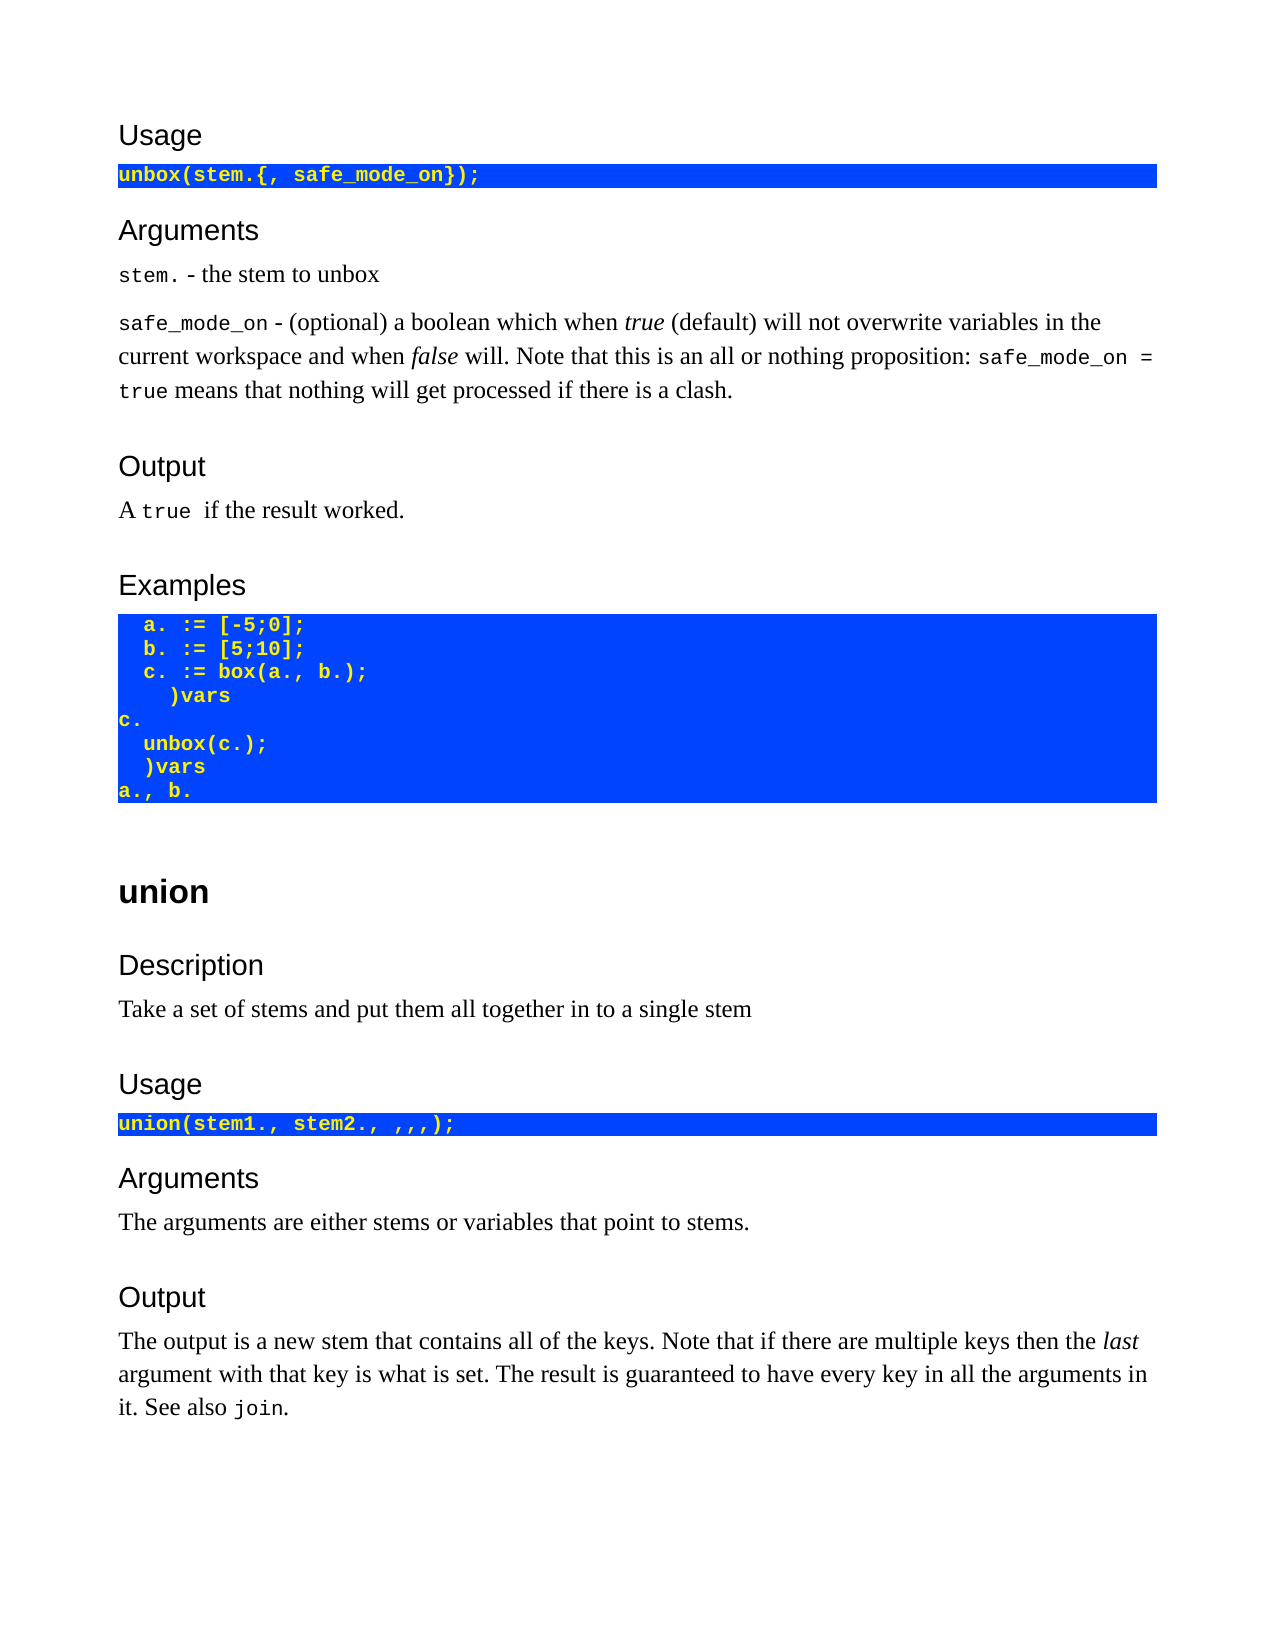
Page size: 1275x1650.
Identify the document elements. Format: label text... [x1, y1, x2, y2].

text unbox(stem.{, safe_mode_on}); [118, 164, 1157, 188]
subtitle Arguments [118, 1161, 1157, 1195]
text )vars [118, 685, 1157, 709]
subtitle Usage [118, 1067, 1157, 1100]
subtitle union [118, 872, 1157, 911]
subtitle Output [118, 1280, 1157, 1313]
text The arguments are either stems or variables that point to stems. [118, 1207, 1157, 1236]
subtitle Description [118, 948, 1157, 982]
subtitle Usage [118, 118, 1157, 152]
text c. [118, 709, 1157, 732]
text The output is a new stem that contains all of the keys. Note that if there are multiple keys then the last argument with that key is what is set. The result is guaranteed to have every key in all the arguments in it. See also join. [118, 1326, 1157, 1422]
text union(stem1., stem2., ,,,); [118, 1113, 1157, 1136]
text stem. - the stem to unbox [118, 259, 1157, 288]
text b. := [5;10]; [118, 638, 1157, 662]
text )vars [118, 756, 1157, 780]
text unbox(c.); [118, 732, 1157, 756]
subtitle Examples [118, 568, 1157, 602]
text safe_mode_on - (optional) a boolean which when true (default) will not overwrite variables in the current workspace and when false will. Note that this is an all or nothing proposition: safe_mode_on = true means that nothing will get processed if there is a clash. [118, 307, 1157, 405]
text Take a set of stems and put them all together in to a single stem [118, 994, 1157, 1023]
subtitle Arguments [118, 213, 1157, 246]
text a., b. [118, 780, 1157, 803]
subtitle Output [118, 449, 1157, 482]
text A true if the result worked. [118, 495, 1157, 524]
text a. := [-5;0]; [118, 614, 1157, 638]
text c. := box(a., b.); [118, 662, 1157, 685]
